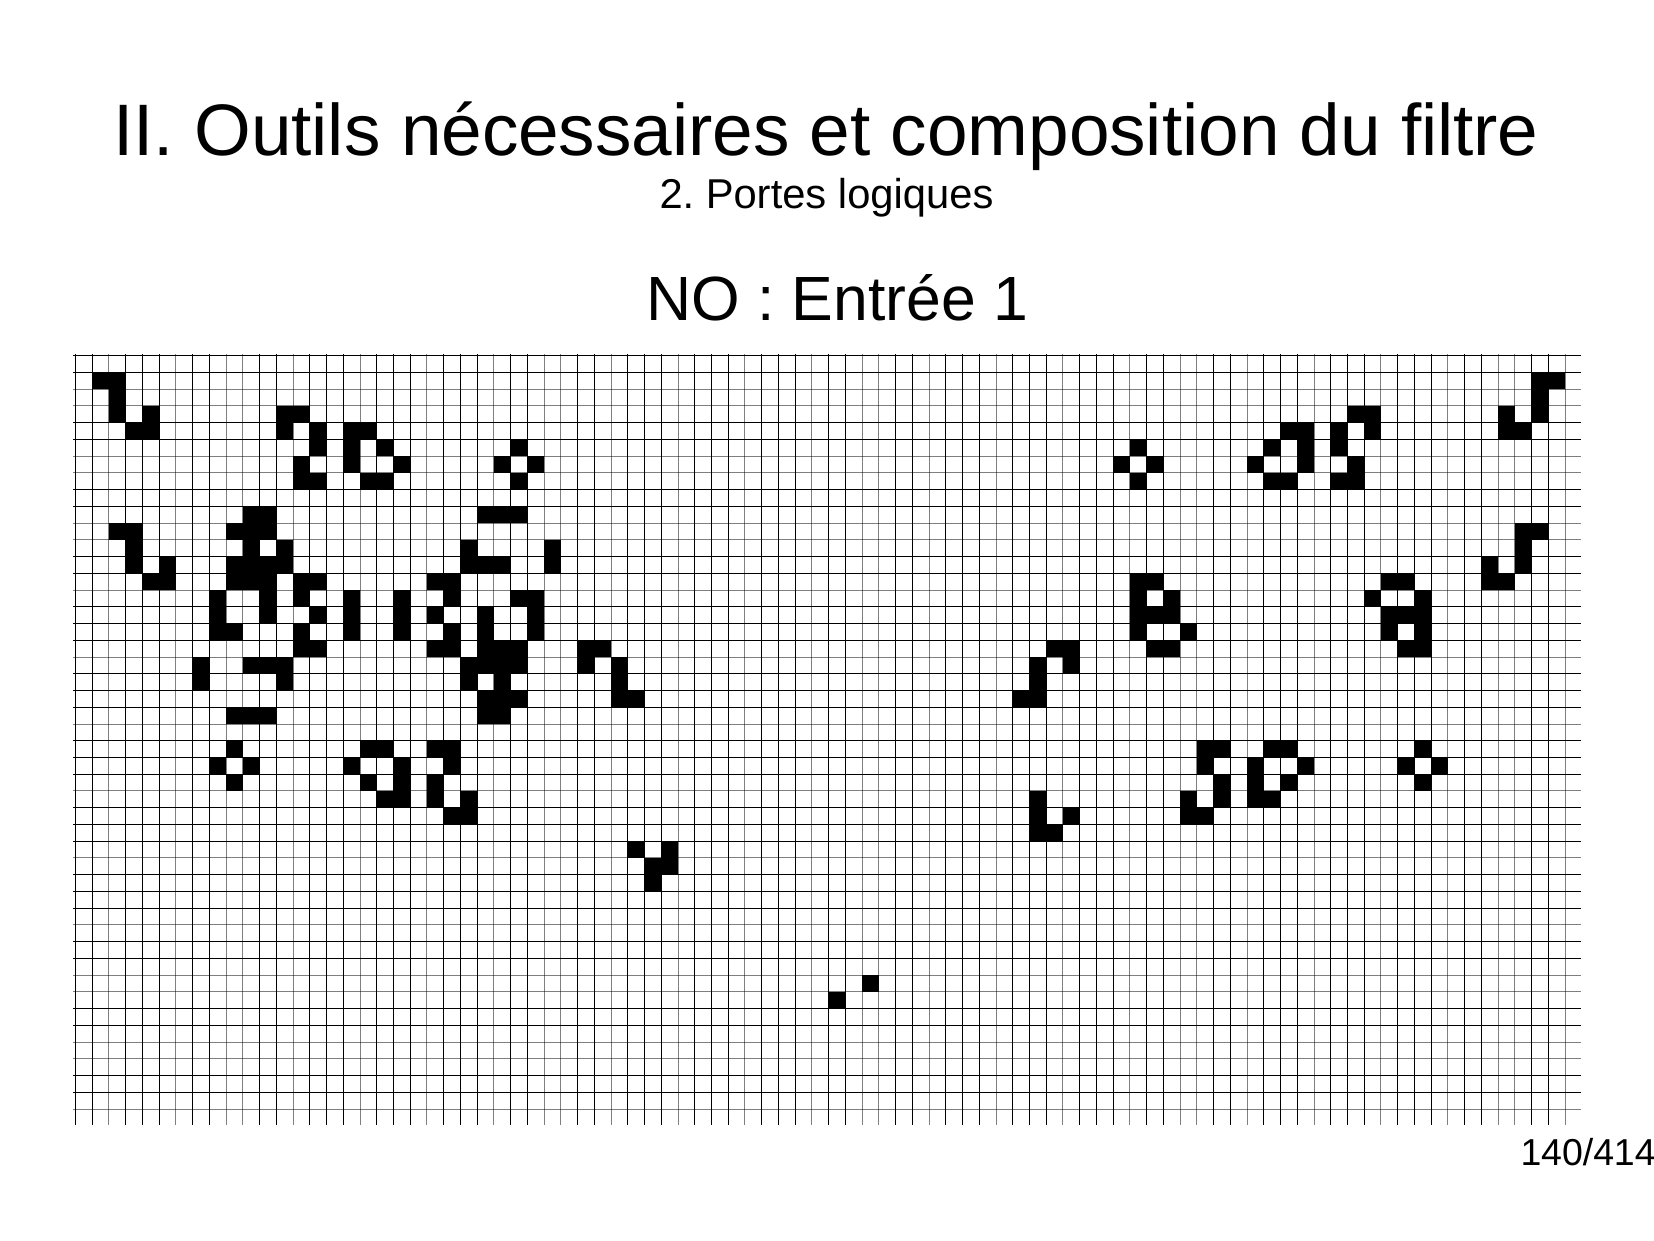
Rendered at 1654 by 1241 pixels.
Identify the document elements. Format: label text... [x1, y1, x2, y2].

text_box NO : Entrée 1 [631, 256, 1044, 342]
picture [73, 354, 1581, 1125]
title II. Outils nécessaires et composition du filtre 2. Portes logiques [82, 49, 1571, 257]
text_box <number>/414 [1505, 1124, 1654, 1182]
